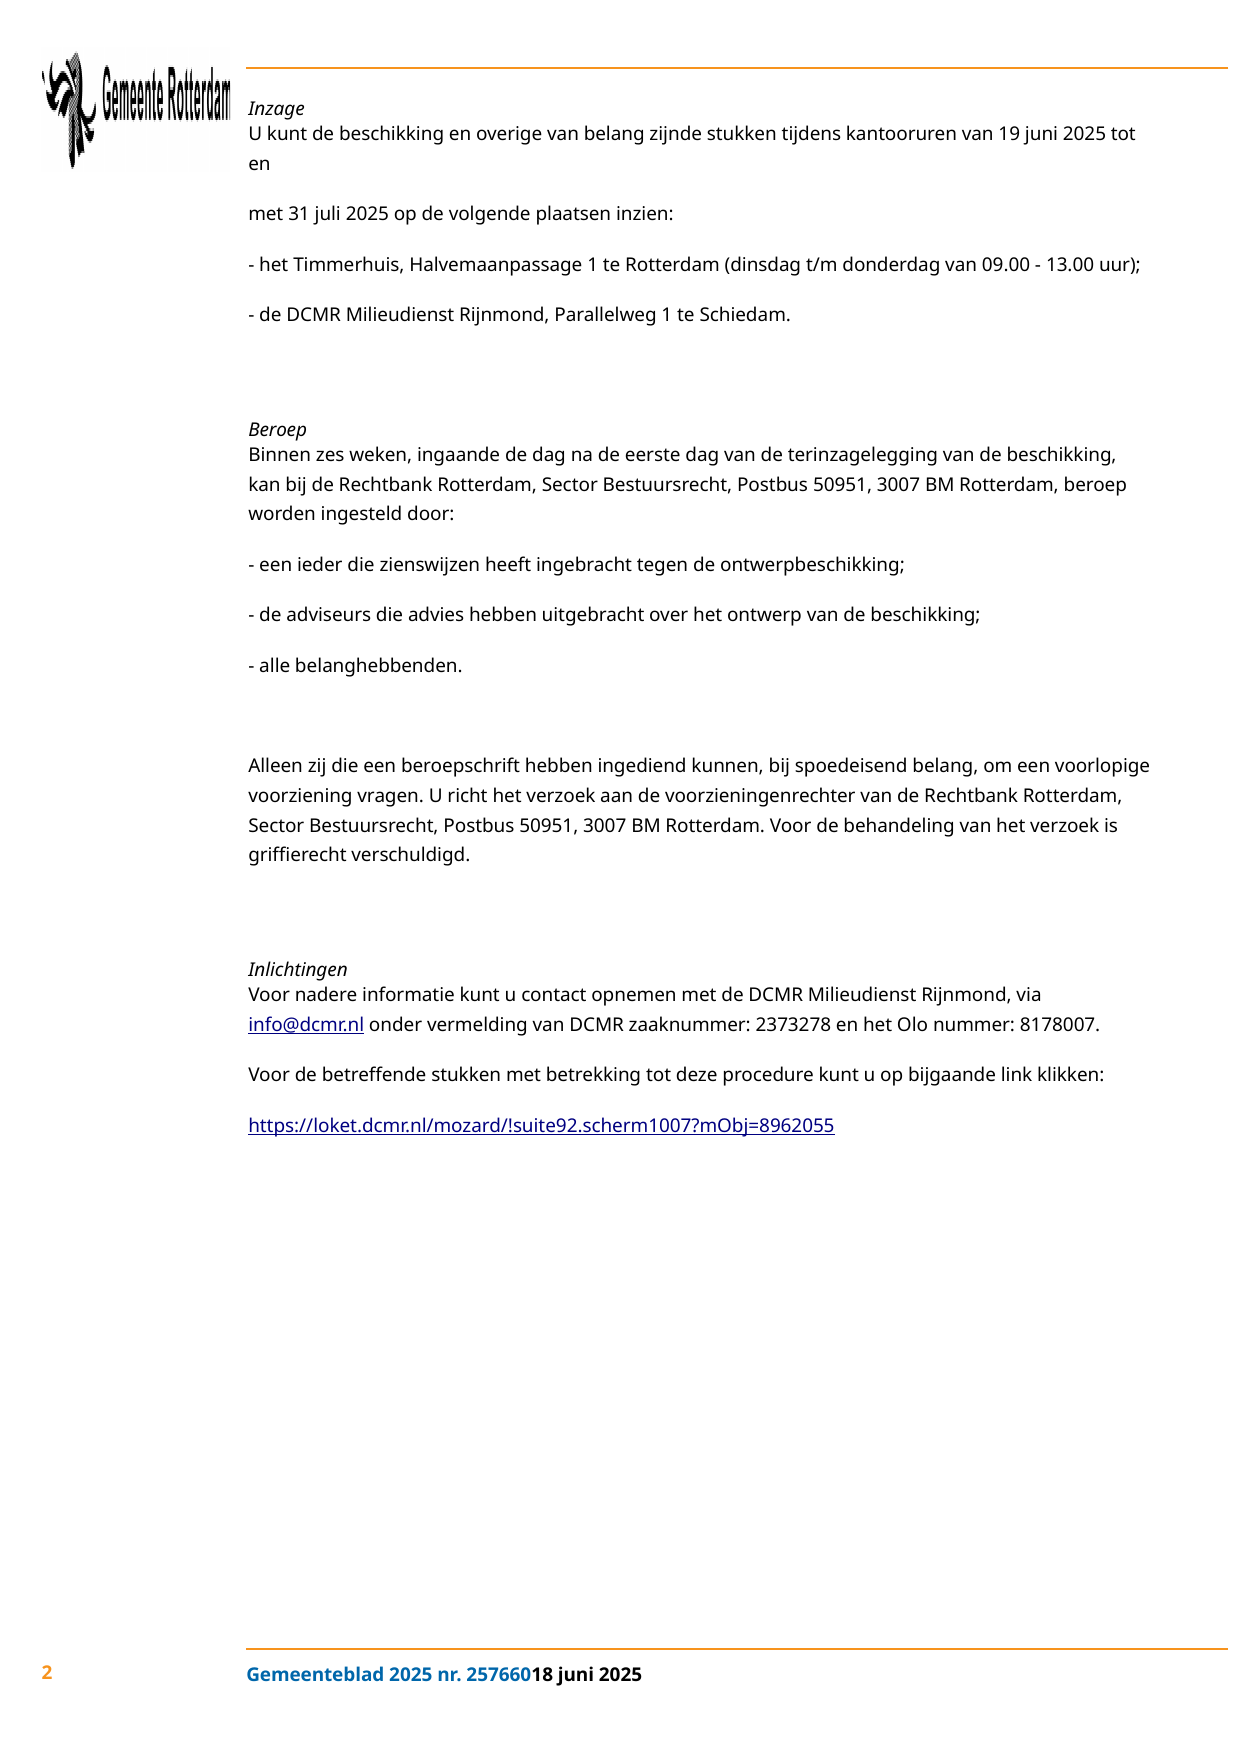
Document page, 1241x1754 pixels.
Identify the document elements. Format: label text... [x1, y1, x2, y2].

text Inlichtingen [248, 956, 1152, 982]
text Beroep [248, 416, 1152, 441]
text https://loket.dcmr.nl/mozard/!suite92.scherm1007?mObj=8962055 [248, 1112, 1152, 1138]
text - het Timmerhuis, Halvemaanpassage 1 te Rotterdam (dinsdag t/m donderdag van 09.00 - 13.00 uur); [248, 251, 1152, 277]
text - alle belanghebbenden. [248, 652, 1152, 678]
text Alleen zij die een beroepschrift hebben ingediend kunnen, bij spoedeisend belang, om een voorlopige voorziening vragen. U richt het verzoek aan de voorzieningenrechter van de Rechtbank Rotterdam, Sector Bestuursrecht, Postbus 50951, 3007 BM Rotterdam. Voor de behandeling van het verzoek is griffierecht verschuldigd. [248, 753, 1152, 867]
text U kunt de beschikking en overige van belang zijnde stukken tijdens kantooruren van 19 juni 2025 tot en [248, 121, 1152, 176]
text Voor de betreffende stukken met betrekking tot deze procedure kunt u op bijgaande link klikken: [248, 1062, 1152, 1087]
text - de DCMR Milieudienst Rijnmond, Parallelweg 1 te Schiedam. [248, 301, 1152, 327]
text Inzage [248, 95, 1152, 121]
text Binnen zes weken, ingaande de dag na de eerste dag van de terinzagelegging van de beschikking, kan bij de Rechtbank Rotterdam, Sector Bestuursrecht, Postbus 50951, 3007 BM Rotterdam, beroep worden ingesteld door: [248, 441, 1152, 526]
picture [41, 47, 231, 172]
text - een ieder die zienswijzen heeft ingebracht tegen de ontwerpbeschikking; [248, 551, 1152, 577]
text Voor nadere informatie kunt u contact opnemen met de DCMR Milieudienst Rijnmond, via info@dcmr.nl onder vermelding van DCMR zaaknummer: 2373278 en het Olo nummer: 8178007. [248, 982, 1152, 1037]
text - de adviseurs die advies hebben uitgebracht over het ontwerp van de beschikking; [248, 601, 1152, 627]
text met 31 juli 2025 op de volgende plaatsen inzien: [248, 201, 1152, 226]
